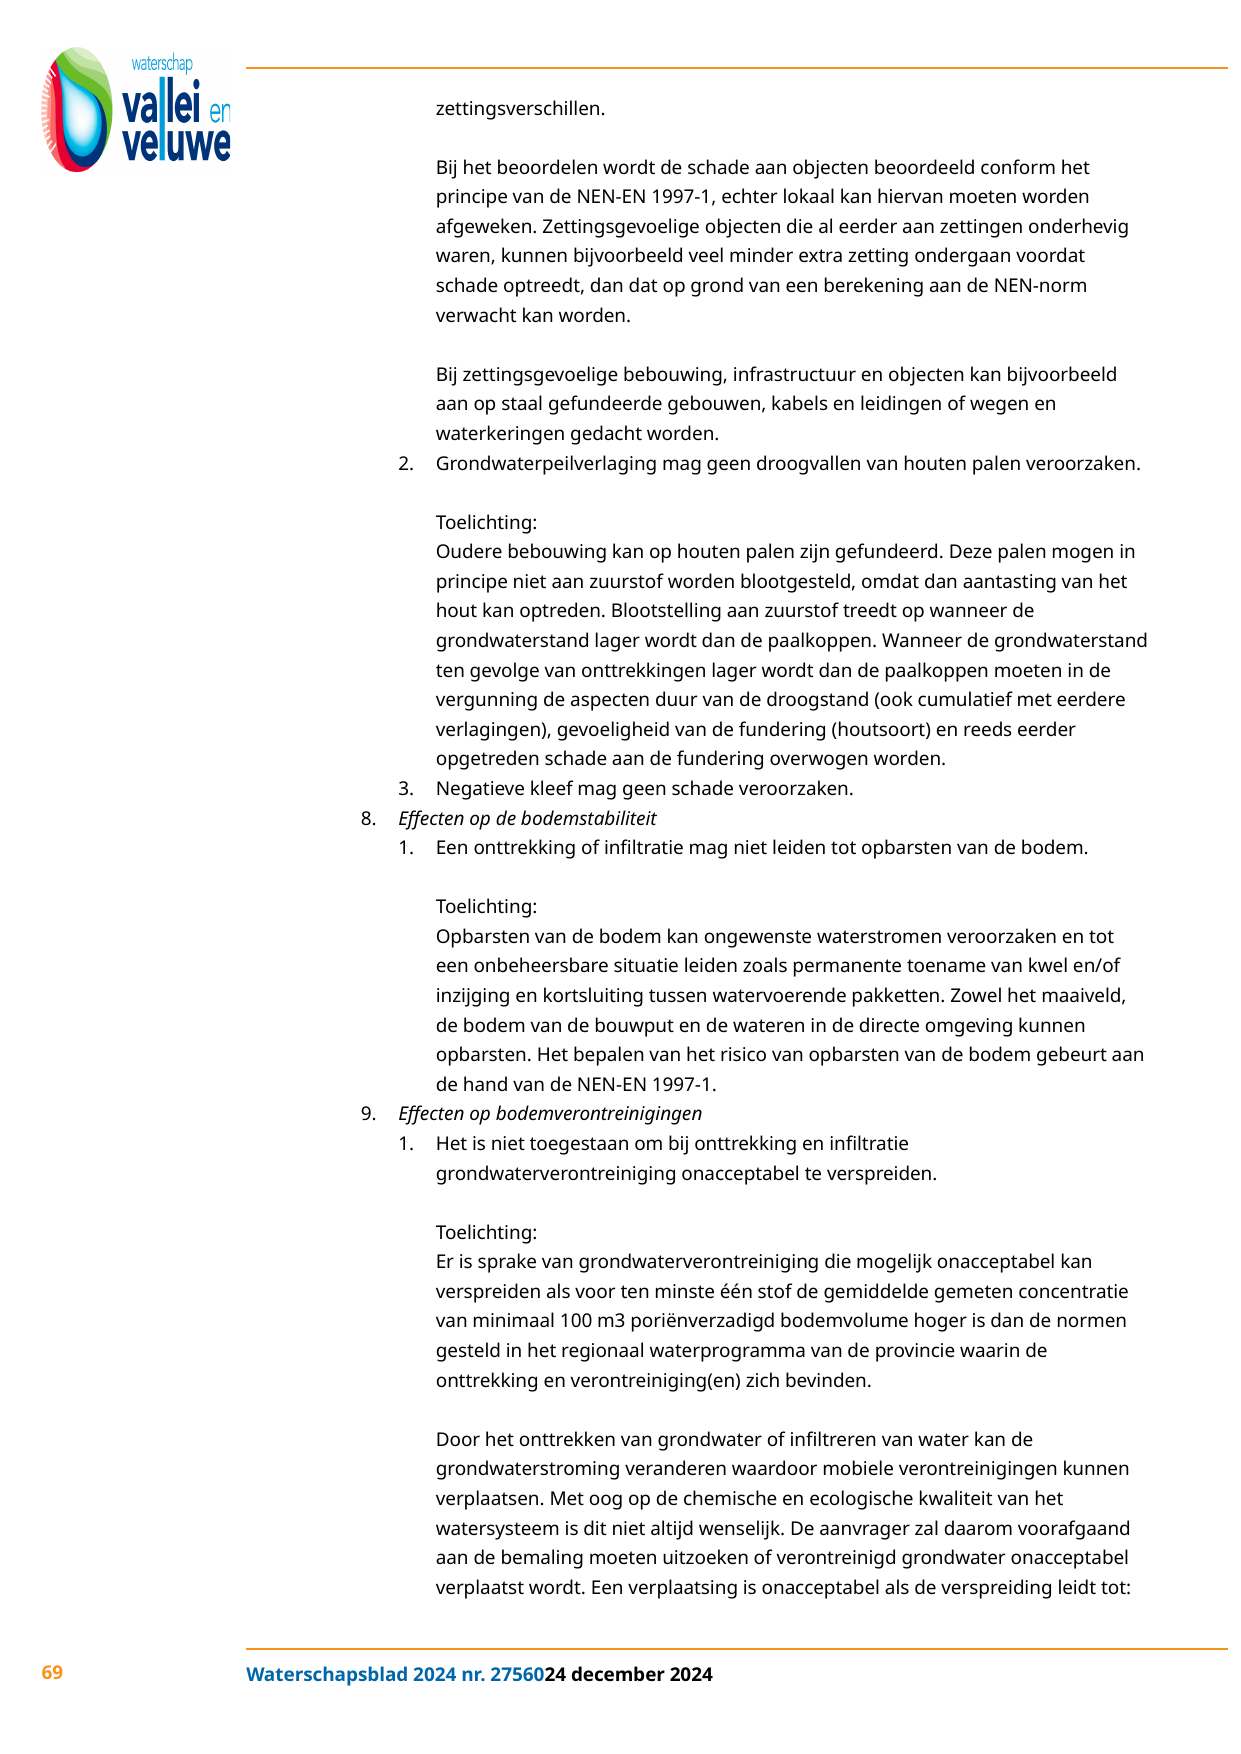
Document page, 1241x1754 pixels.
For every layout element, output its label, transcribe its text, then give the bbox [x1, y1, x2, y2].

list Toelichting: [398, 893, 1152, 919]
list Een onttrekking of infiltratie mag niet leiden tot opbarsten van de bodem. [398, 834, 1152, 860]
list Toelichting: [398, 1219, 1152, 1245]
list Toelichting: [398, 509, 1152, 535]
list zettingsverschillen. [398, 95, 1152, 121]
list Effecten op de bodemstabiliteit [361, 805, 1152, 831]
list Bij het beoordelen wordt de schade aan objecten beoordeeld conform het principe van de NEN-EN 1997-1, echter lokaal kan hiervan moeten worden afgeweken. Zettingsgevoelige objecten die al eerder aan zettingen onderhevig waren, kunnen bijvoorbeeld veel minder extra zetting ondergaan voordat schade optreedt, dan dat op grond van een berekening aan de NEN-norm verwacht kan worden. [398, 154, 1152, 328]
list Het is niet toegestaan om bij onttrekking en infiltratie grondwaterverontreiniging onacceptabel te verspreiden. [398, 1130, 1152, 1186]
list Bij zettingsgevoelige bebouwing, infrastructuur en objecten kan bijvoorbeeld aan op staal gefundeerde gebouwen, kabels en leidingen of wegen en waterkeringen gedacht worden. [398, 361, 1152, 446]
list Grondwaterpeilverlaging mag geen droogvallen van houten palen veroorzaken. [398, 450, 1152, 476]
list Opbarsten van de bodem kan ongewenste waterstromen veroorzaken en tot een onbeheersbare situatie leiden zoals permanente toename van kwel en/of inzijging en kortsluiting tussen watervoerende pakketten. Zowel het maaiveld, de bodem van de bouwput en de wateren in de directe omgeving kunnen opbarsten. Het bepalen van het risico van opbarsten van de bodem gebeurt aan de hand van de NEN-EN 1997-1. [398, 923, 1152, 1097]
list Effecten op bodemverontreinigingen [361, 1101, 1152, 1126]
picture [41, 47, 231, 172]
list Oudere bebouwing kan op houten palen zijn gefundeerd. Deze palen mogen in principe niet aan zuurstof worden blootgesteld, omdat dan aantasting van het hout kan optreden. Blootstelling aan zuurstof treedt op wanneer de grondwaterstand lager wordt dan de paalkoppen. Wanneer de grondwaterstand ten gevolge van onttrekkingen lager wordt dan de paalkoppen moeten in de vergunning de aspecten duur van de droogstand (ook cumulatief met eerdere verlagingen), gevoeligheid van de fundering (houtsoort) en reeds eerder opgetreden schade aan de fundering overwogen worden. [398, 538, 1152, 771]
list Negatieve kleef mag geen schade veroorzaken. [398, 775, 1152, 801]
list Door het onttrekken van grondwater of infiltreren van water kan de grondwaterstroming veranderen waardoor mobiele verontreinigingen kunnen verplaatsen. Met oog op de chemische en ecologische kwaliteit van het watersysteem is dit niet altijd wenselijk. De aanvrager zal daarom voorafgaand aan de bemaling moeten uitzoeken of verontreinigd grondwater onacceptabel verplaatst wordt. Een verplaatsing is onacceptabel als de verspreiding leidt tot: [398, 1426, 1152, 1600]
list Er is sprake van grondwaterverontreiniging die mogelijk onacceptabel kan verspreiden als voor ten minste één stof de gemiddelde gemeten concentratie van minimaal 100 m3 poriënverzadigd bodemvolume hoger is dan de normen gesteld in het regionaal waterprogramma van de provincie waarin de onttrekking en verontreiniging(en) zich bevinden. [398, 1248, 1152, 1393]
